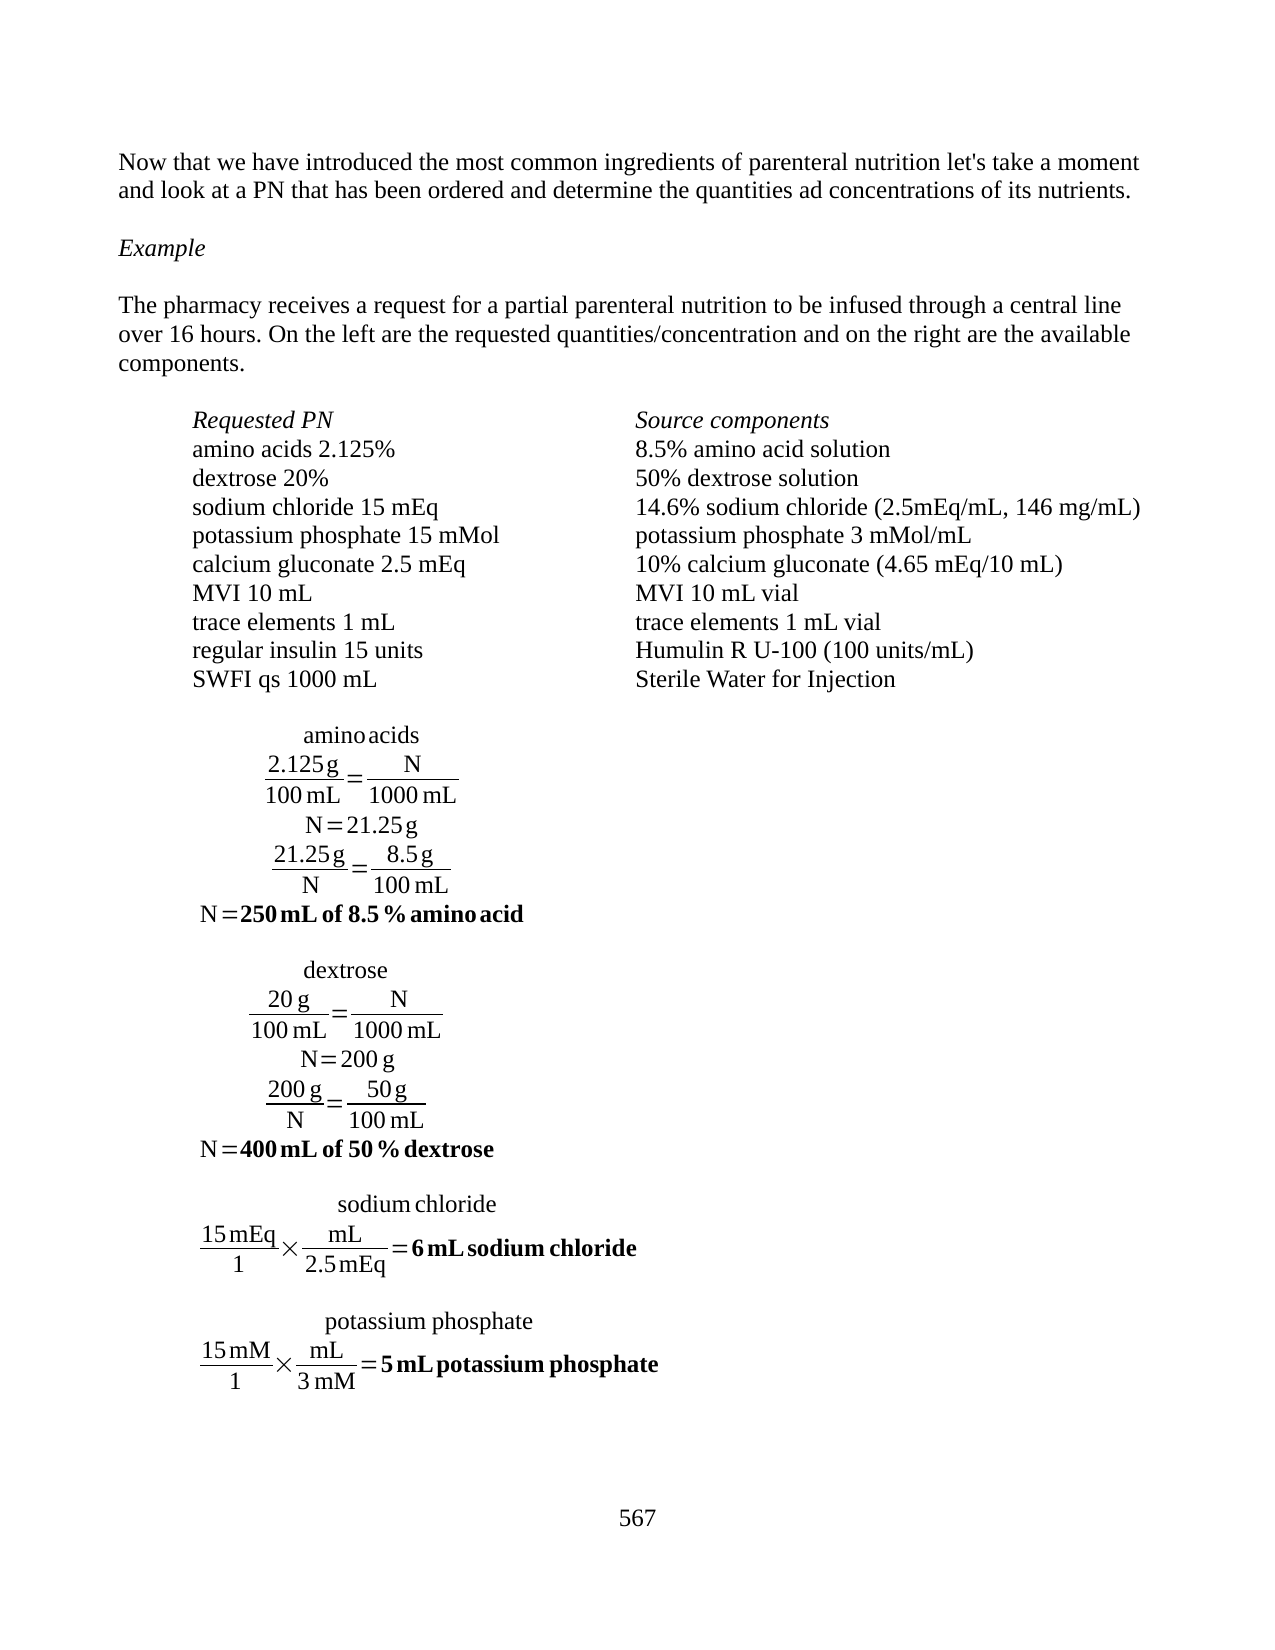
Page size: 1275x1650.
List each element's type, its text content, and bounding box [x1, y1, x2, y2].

text regular insulin 15 units Humulin R U-100 (100 units/mL) [192, 636, 1157, 664]
text Now that we have introduced the most common ingredients of parenteral nutrition let's take a moment and look at a PN that has been ordered and determine the quantities ad concentrations of its nutrients. [118, 147, 1157, 204]
text The pharmacy receives a request for a partial parenteral nutrition to be infused through a central line over 16 hours. On the left are the requested quantities/concentration and on the right are the available components. [118, 291, 1157, 377]
text amino acids 2.125% 8.5% amino acid solution [192, 434, 1157, 463]
text Requested PN Source components [192, 406, 1157, 434]
text dextrose 20% 50% dextrose solution [192, 463, 1157, 492]
text trace elements 1 mL trace elements 1 mL vial [192, 607, 1157, 636]
text Example [118, 233, 1157, 262]
text SWFI qs 1000 mL Sterile Water for Injection [192, 664, 1157, 693]
text MVI 10 mL MVI 10 mL vial [192, 578, 1157, 607]
text sodium chloride 15 mEq 14.6% sodium chloride (2.5mEq/mL, 146 mg/mL) [192, 492, 1157, 521]
text calcium gluconate 2.5 mEq 10% calcium gluconate (4.65 mEq/10 mL) [192, 549, 1157, 578]
text potassium phosphate 15 mMol potassium phosphate 3 mMol/mL [192, 521, 1157, 549]
